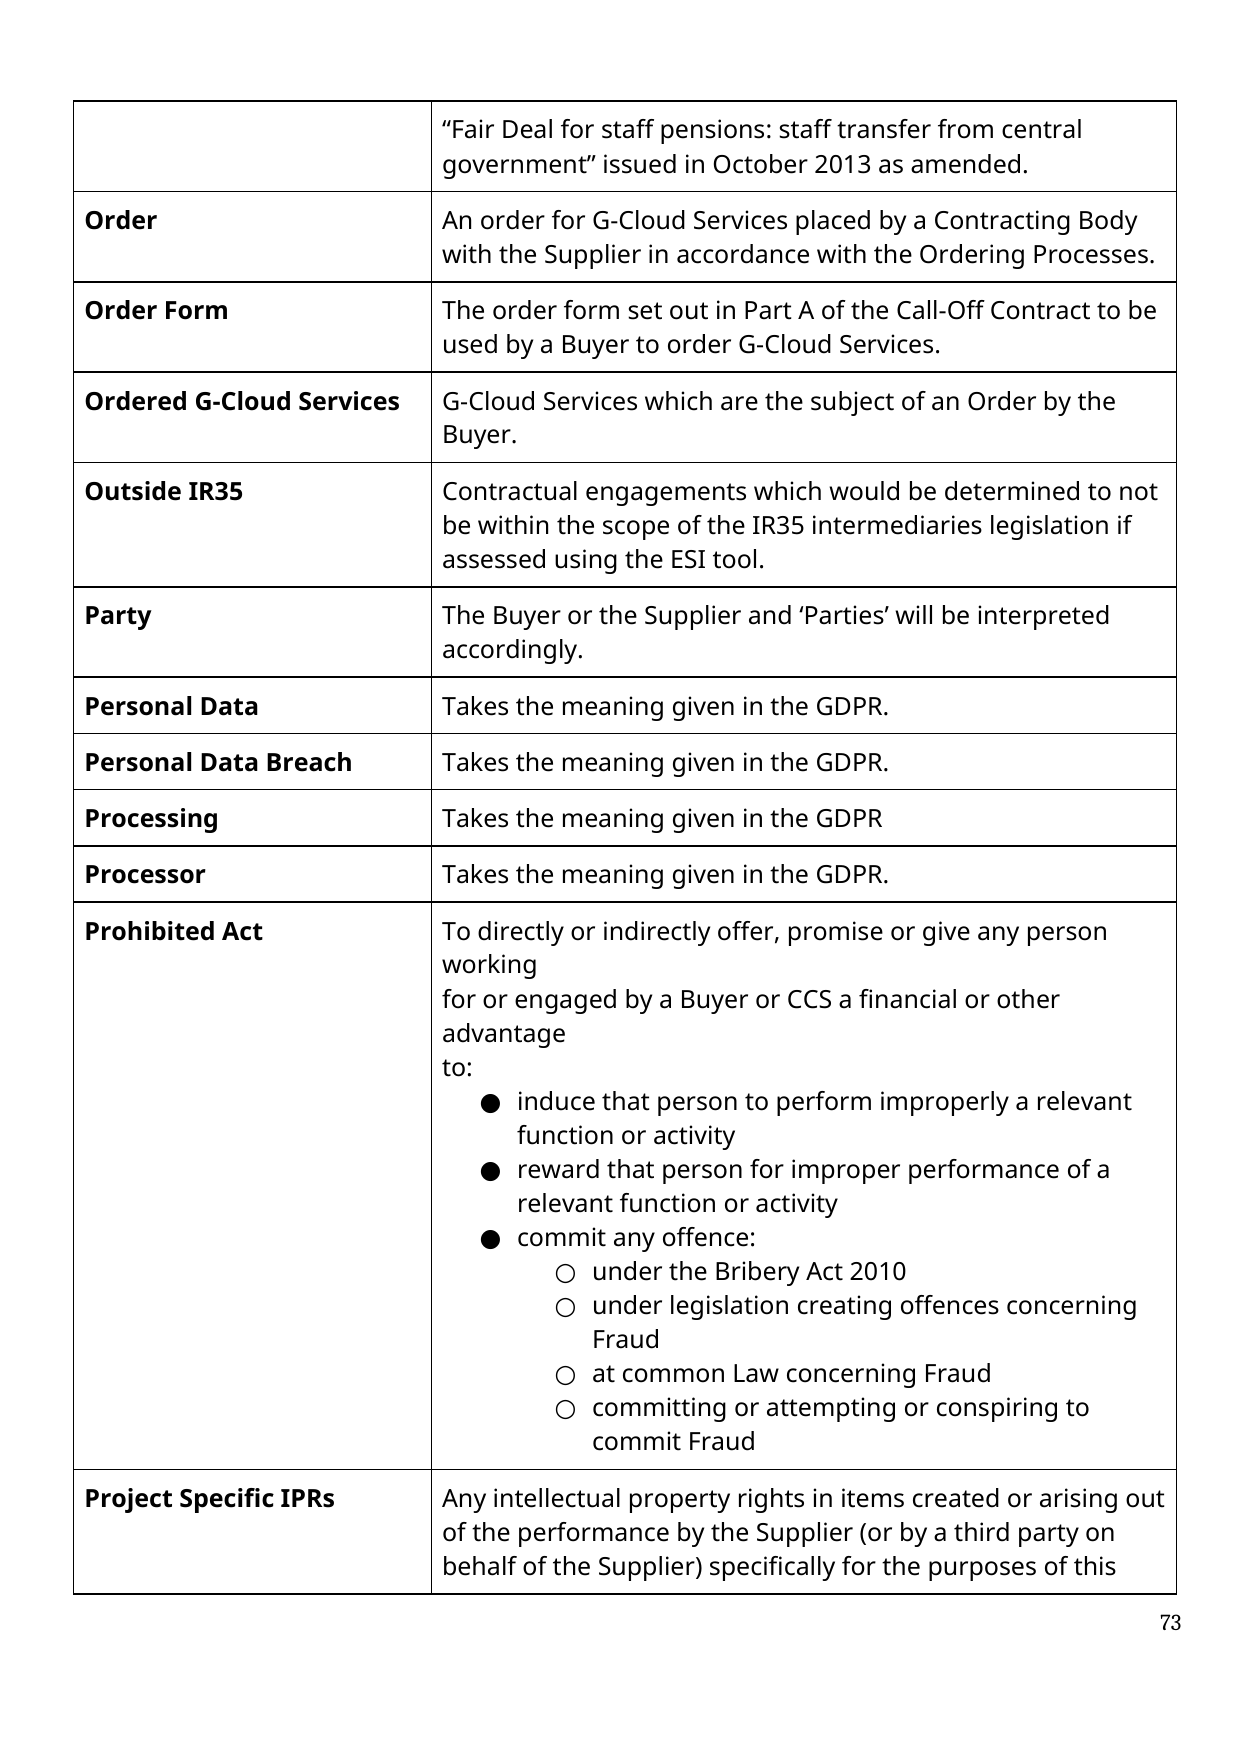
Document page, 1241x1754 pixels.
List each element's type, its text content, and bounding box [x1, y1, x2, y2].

table_cell Processor [74, 847, 431, 901]
table_cell An order for G-Cloud Services placed by a Contracting Body with the Supplier in accordance with the Ordering Processes. [432, 192, 1176, 281]
table_cell The order form set out in Part A of the Call-Off Contract to be used by a Buyer to order G-Cloud Services. [432, 283, 1176, 371]
table_cell Ordered G-Cloud Services [74, 373, 431, 462]
table_cell Takes the meaning given in the GDPR. [432, 734, 1176, 789]
table_cell Project Specific IPRs [74, 1470, 431, 1593]
table_cell Takes the meaning given in the GDPR. [432, 847, 1176, 901]
table_cell Contractual engagements which would be determined to not be within the scope of the IR35 intermediaries legislation if assessed using the ESI tool. [432, 463, 1176, 586]
table_cell The Buyer or the Supplier and ‘Parties’ will be interpreted accordingly. [432, 588, 1176, 676]
table_cell [74, 102, 431, 191]
table_cell G-Cloud Services which are the subject of an Order by the Buyer. [432, 373, 1176, 462]
table_cell To directly or indirectly offer, promise or give any person working for or engaged by a Buyer or CCS a financial or other advantage to: induce that person to perform improperly a relevant function or activity reward that person for improper performance of a relevant function or activity commit any offence: under the Bribery Act 2010 under legislation creating offences concerning Fraud at common Law concerning Fraud committing or attempting or conspiring to commit Fraud [432, 903, 1176, 1468]
table_cell “Fair Deal for staff pensions: staff transfer from central government” issued in October 2013 as amended. [432, 102, 1176, 191]
table_cell Party [74, 588, 431, 676]
table_cell Processing [74, 790, 431, 845]
table_cell Personal Data Breach [74, 734, 431, 789]
table_cell Any intellectual property rights in items created or arising out of the performance by the Supplier (or by a third party on behalf of the Supplier) specifically for the purposes of this [432, 1470, 1176, 1593]
table_cell Takes the meaning given in the GDPR. [432, 678, 1176, 732]
table_cell Takes the meaning given in the GDPR [432, 790, 1176, 845]
table_cell Order [74, 192, 431, 281]
table_cell Prohibited Act [74, 903, 431, 1468]
table_cell Personal Data [74, 678, 431, 732]
table_cell Order Form [74, 283, 431, 371]
table_cell Outside IR35 [74, 463, 431, 586]
